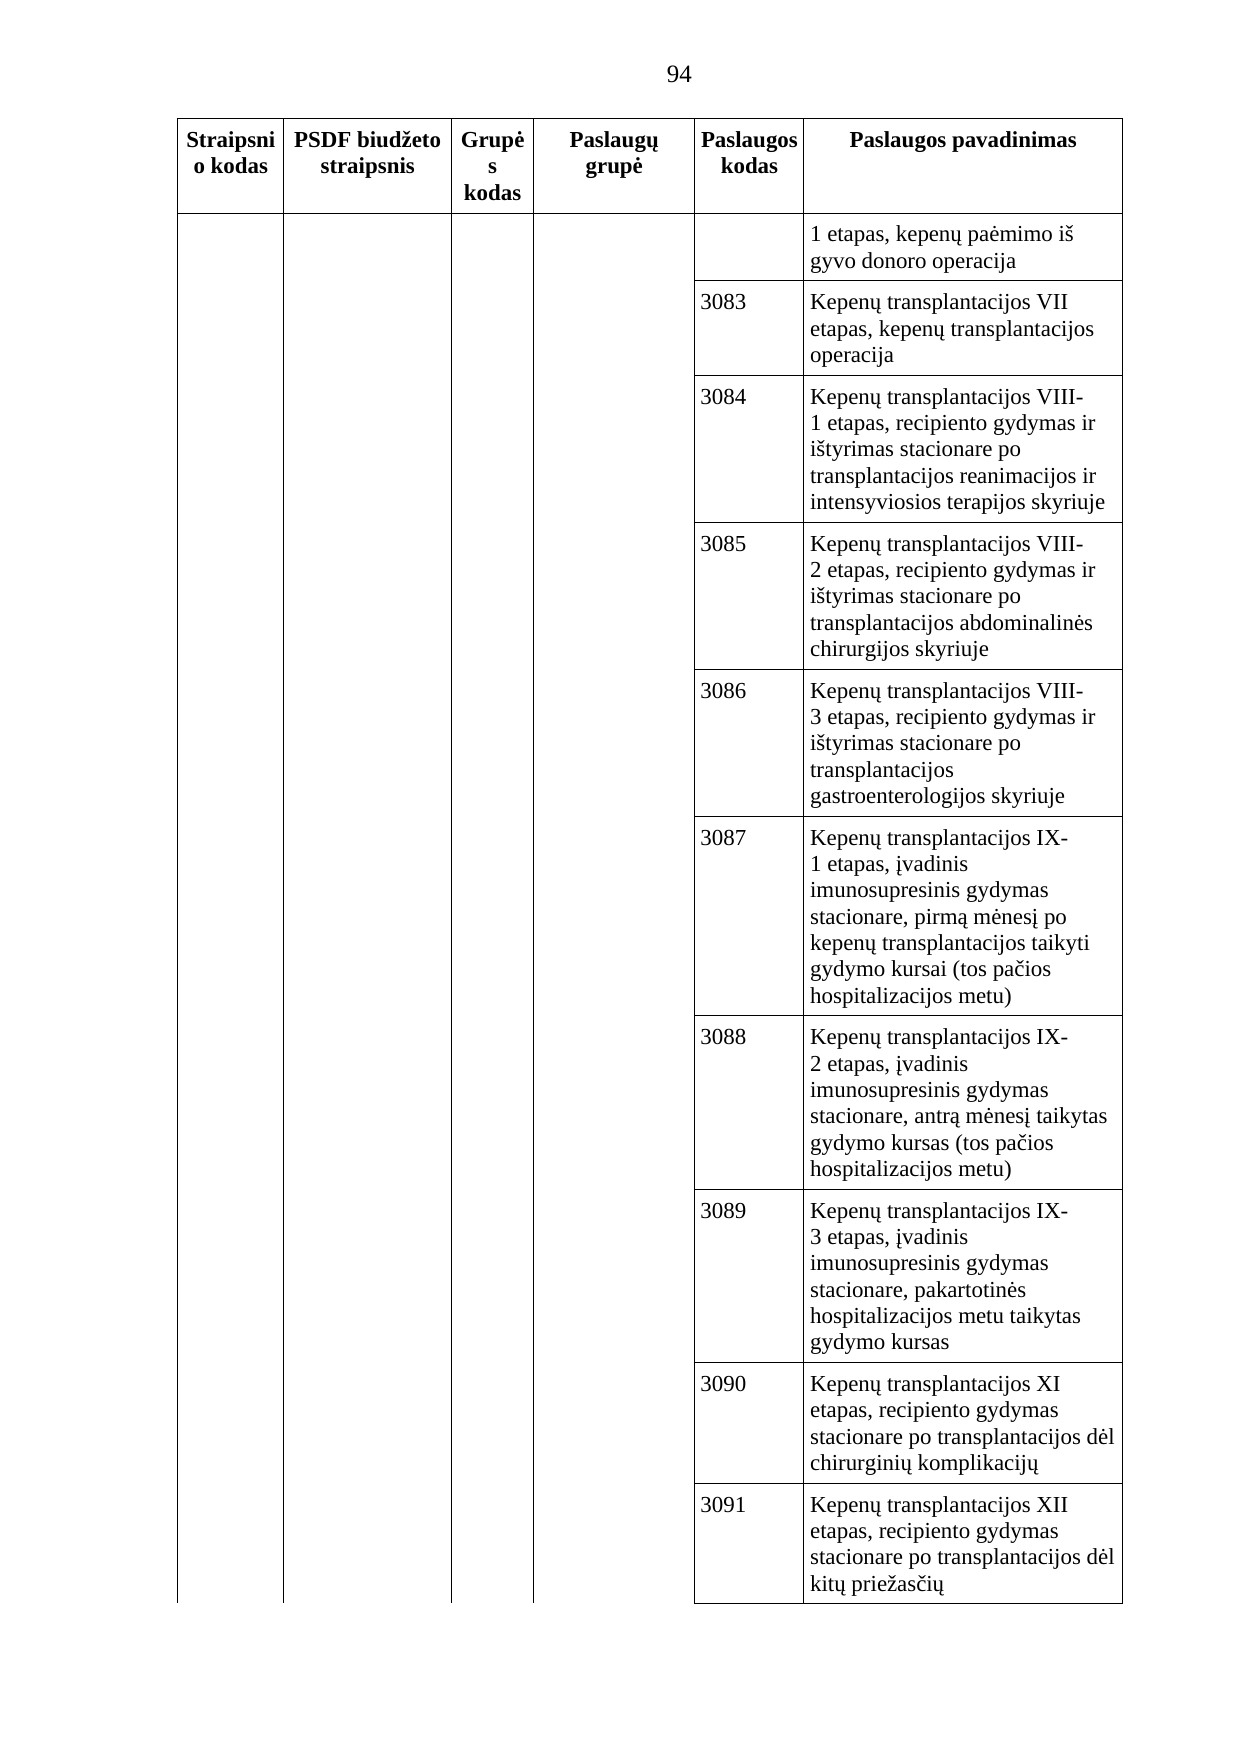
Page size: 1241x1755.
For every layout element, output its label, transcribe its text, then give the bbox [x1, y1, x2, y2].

table_cell [534, 1483, 694, 1603]
table_cell 3088 [695, 1016, 803, 1188]
table_cell Kepenų transplantacijos IX-2 etapas, įvadinis imunosupresinis gydymas stacionare, antrą mėnesį taikytas gydymo kursas (tos pačios hospitalizacijos metu) [804, 1016, 1122, 1188]
table_cell Kepenų transplantacijos VIII-3 etapas, recipiento gydymas ir ištyrimas stacionare po transplantacijos gastroenterologijos skyriuje [804, 670, 1122, 816]
table_cell 3084 [695, 376, 803, 522]
table_cell [452, 214, 533, 280]
table_cell [284, 669, 451, 816]
table_cell [534, 214, 694, 280]
table_cell [178, 375, 283, 522]
table_cell [284, 280, 451, 374]
table_cell [284, 1483, 451, 1603]
table_header Straipsnio kodas [178, 119, 283, 212]
table_cell [178, 1483, 283, 1603]
table_cell [452, 1362, 533, 1482]
table_cell [452, 816, 533, 1015]
table_cell [284, 375, 451, 522]
table_cell Kepenų transplantacijos IX-1 etapas, įvadinis imunosupresinis gydymas stacionare, pirmą mėnesį po kepenų transplantacijos taikyti gydymo kursai (tos pačios hospitalizacijos metu) [804, 817, 1122, 1015]
table_cell Kepenų transplantacijos XI etapas, recipiento gydymas stacionare po transplantacijos dėl chirurginių komplikacijų [804, 1363, 1122, 1482]
table_cell 3090 [695, 1363, 803, 1482]
table_cell [284, 816, 451, 1015]
table_cell 3089 [695, 1190, 803, 1362]
table_cell [534, 375, 694, 522]
table_cell [284, 522, 451, 668]
table_header Grupės kodas [452, 119, 533, 212]
table_cell [284, 1362, 451, 1482]
table_cell Kepenų transplantacijos IX-3 etapas, įvadinis imunosupresinis gydymas stacionare, pakartotinės hospitalizacijos metu taikytas gydymo kursas [804, 1190, 1122, 1362]
table_cell [178, 214, 283, 280]
table_cell 3087 [695, 817, 803, 1015]
table_cell [534, 816, 694, 1015]
table_cell [695, 214, 803, 280]
table_cell Kepenų transplantacijos VII etapas, kepenų transplantacijos operacija [804, 281, 1122, 374]
table_cell [178, 280, 283, 374]
table_header Paslaugos kodas [695, 119, 803, 212]
table_cell 1 etapas, kepenų paėmimo iš gyvo donoro operacija [804, 214, 1122, 280]
table_header Paslaugų grupė [534, 119, 694, 212]
table_cell Kepenų transplantacijos XII etapas, recipiento gydymas stacionare po transplantacijos dėl kitų priežasčių [804, 1484, 1122, 1603]
table_cell [534, 1362, 694, 1482]
table_cell [452, 1015, 533, 1188]
table_cell [452, 375, 533, 522]
table_cell [534, 522, 694, 668]
table_cell [452, 1483, 533, 1603]
table_cell [284, 1015, 451, 1188]
table_cell Kepenų transplantacijos VIII-1 etapas, recipiento gydymas ir ištyrimas stacionare po transplantacijos reanimacijos ir intensyviosios terapijos skyriuje [804, 376, 1122, 522]
table_cell [534, 1015, 694, 1188]
table_cell [178, 522, 283, 668]
table_cell [452, 669, 533, 816]
table_cell [178, 816, 283, 1015]
table_cell [178, 1362, 283, 1482]
table_cell Kepenų transplantacijos VIII-2 etapas, recipiento gydymas ir ištyrimas stacionare po transplantacijos abdominalinės chirurgijos skyriuje [804, 523, 1122, 668]
table_cell [178, 669, 283, 816]
table_cell 3083 [695, 281, 803, 374]
table_cell 3085 [695, 523, 803, 668]
table_cell [284, 1189, 451, 1362]
table_cell [452, 1189, 533, 1362]
table_cell [452, 522, 533, 668]
table_cell [178, 1189, 283, 1362]
table_cell [284, 214, 451, 280]
table_header PSDF biudžeto straipsnis [284, 119, 451, 212]
table_cell [534, 669, 694, 816]
table_cell [452, 280, 533, 374]
table_cell [178, 1015, 283, 1188]
table_header Paslaugos pavadinimas [804, 119, 1122, 212]
table_cell [534, 1189, 694, 1362]
table_cell [534, 280, 694, 374]
table_cell 3091 [695, 1484, 803, 1603]
table_cell 3086 [695, 670, 803, 816]
